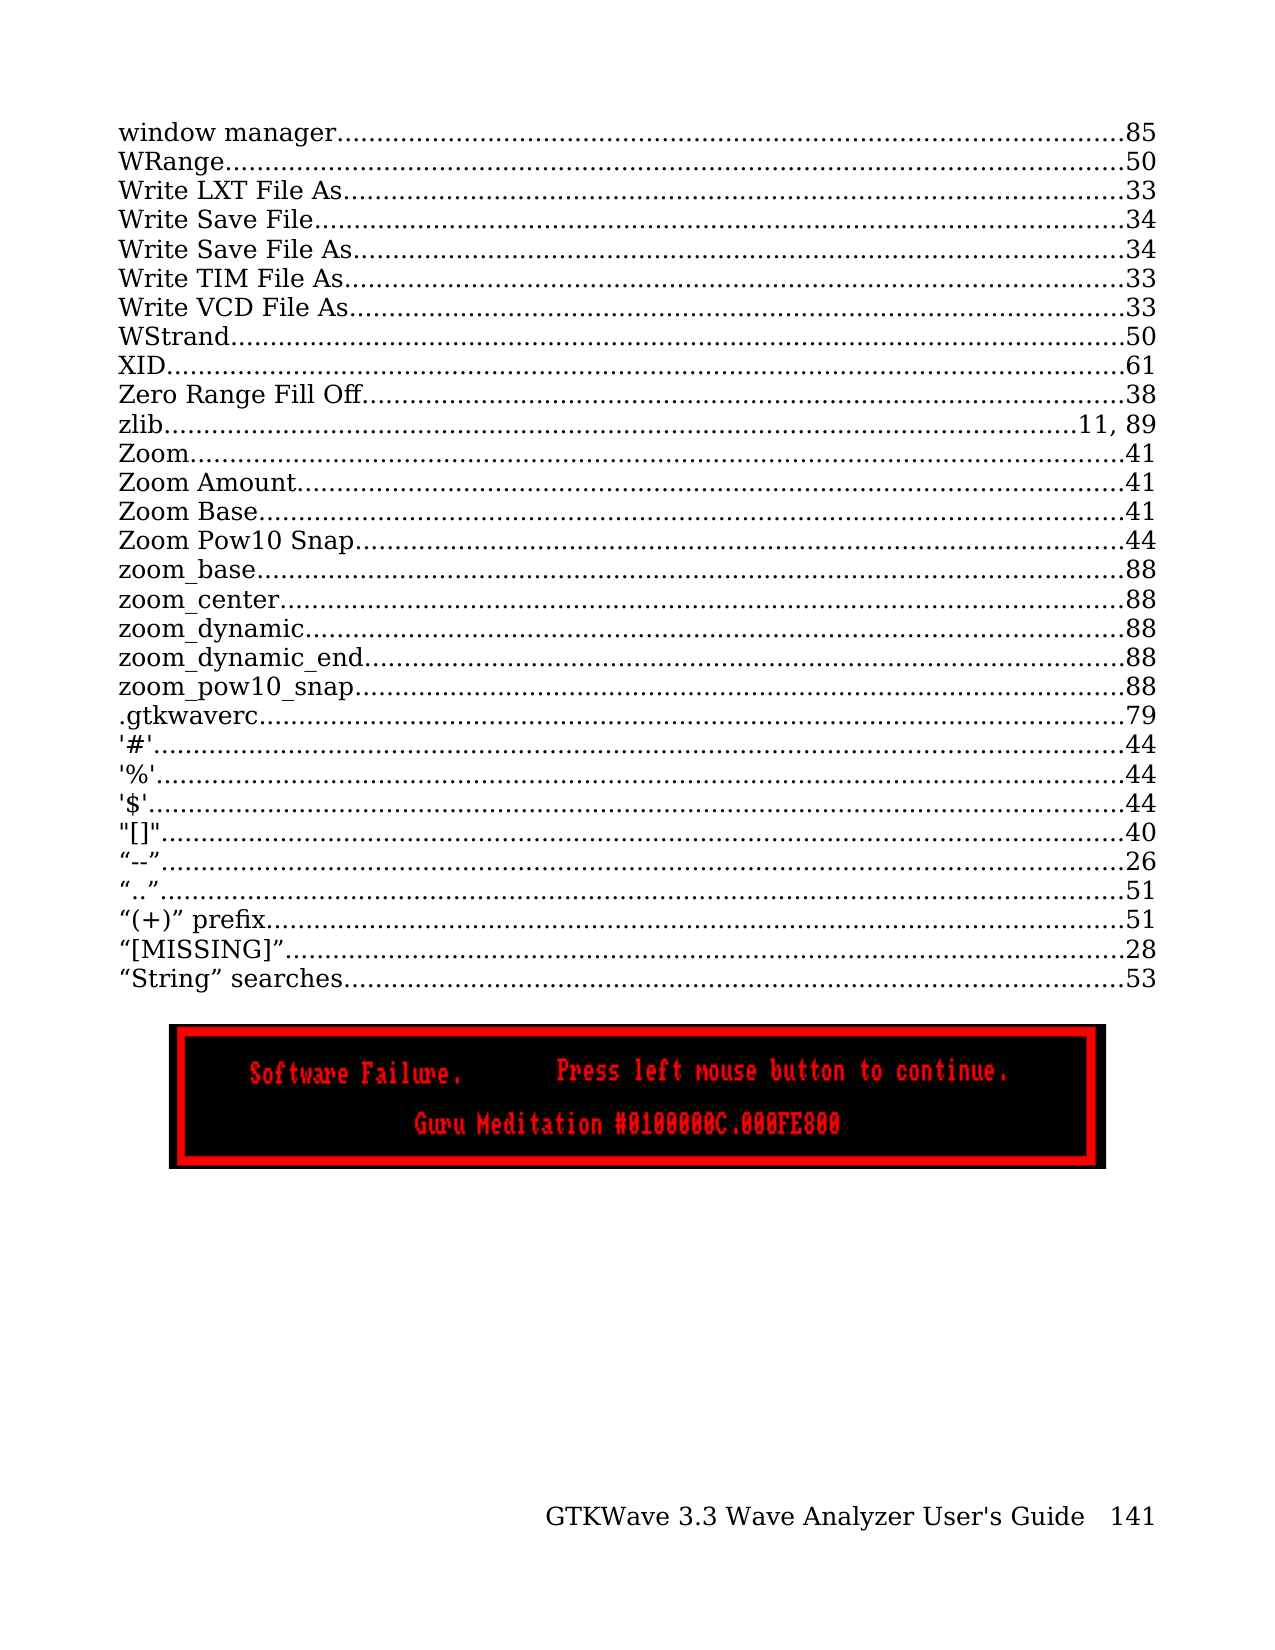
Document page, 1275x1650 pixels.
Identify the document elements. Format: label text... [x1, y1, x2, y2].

text Write VCD File As 33 [118, 293, 1157, 322]
text zoom_base 88 [118, 556, 1157, 585]
text '%' 44 [118, 760, 1157, 789]
text Write TIM File As 33 [118, 264, 1157, 293]
picture [168, 1024, 1107, 1169]
text .gtkwaverc 79 [118, 701, 1157, 731]
text Write Save File As 34 [118, 235, 1157, 264]
text window manager 85 [118, 118, 1157, 147]
text “[MISSING]” 28 [118, 935, 1157, 964]
text zlib 11, 89 [118, 410, 1157, 439]
text Zoom Base 41 [118, 497, 1157, 526]
text “--” 26 [118, 847, 1157, 876]
text zoom_pow10_snap 88 [118, 672, 1157, 701]
text '$' 44 [118, 789, 1157, 818]
text Write LXT File As 33 [118, 176, 1157, 206]
text WStrand 50 [118, 322, 1157, 351]
text zoom_dynamic 88 [118, 614, 1157, 643]
text XID 61 [118, 351, 1157, 381]
text zoom_center 88 [118, 585, 1157, 614]
text zoom_dynamic_end 88 [118, 643, 1157, 672]
text "[]" 40 [118, 818, 1157, 847]
text WRange 50 [118, 147, 1157, 176]
text Zoom Pow10 Snap 44 [118, 526, 1157, 556]
text Write Save File 34 [118, 206, 1157, 235]
text “..” 51 [118, 876, 1157, 906]
text Zoom Amount 41 [118, 468, 1157, 497]
text Zoom 41 [118, 439, 1157, 468]
text Zero Range Fill Off 38 [118, 381, 1157, 410]
text “(+)” prefix 51 [118, 906, 1157, 935]
text '#' 44 [118, 731, 1157, 760]
text “String” searches 53 [118, 964, 1157, 993]
